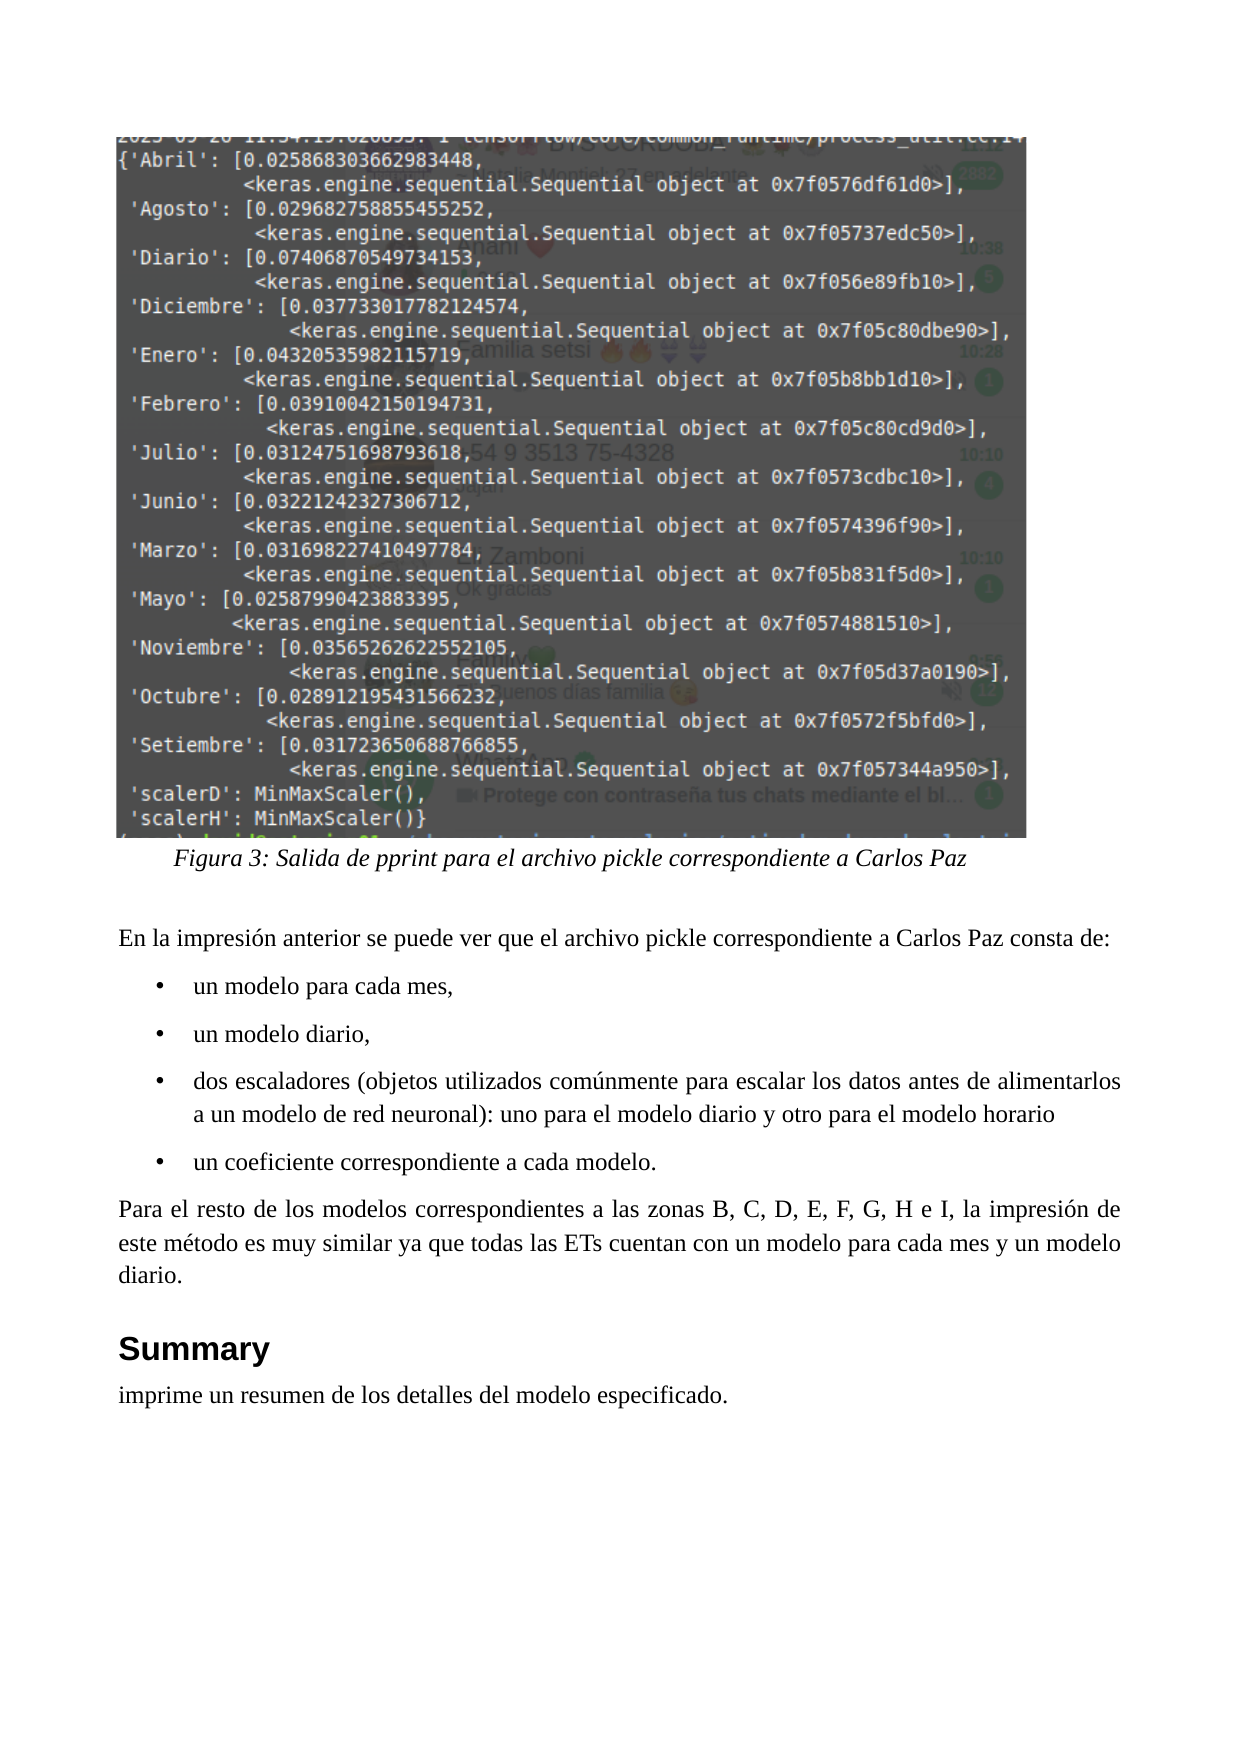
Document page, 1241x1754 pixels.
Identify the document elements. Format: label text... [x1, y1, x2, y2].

list un modelo diario, [156, 1019, 1122, 1047]
text imprime un resumen de los detalles del modelo especificado. [118, 1380, 1122, 1409]
list un modelo para cada mes, [156, 971, 1122, 1000]
text Para el resto de los modelos correspondientes a las zonas B, C, D, E, F, G, H e I, la impresión de este método es muy similar ya que todas las ETs cuentan con un modelo para cada mes y un modelo diario. [118, 1194, 1122, 1289]
list dos escaladores (objetos utilizados comúnmente para escalar los datos antes de alimentarlos a un modelo de red neuronal): uno para el modelo diario y otro para el modelo horario [156, 1066, 1122, 1128]
text En la impresión anterior se puede ver que el archivo pickle correspondiente a Carlos Paz consta de: [118, 923, 1122, 952]
subtitle Summary [118, 1329, 1122, 1367]
text Figura 3: Salida de pprint para el archivo pickle correspondiente a Carlos Paz [116, 138, 1026, 872]
list un coeficiente correspondiente a cada modelo. [156, 1147, 1122, 1176]
